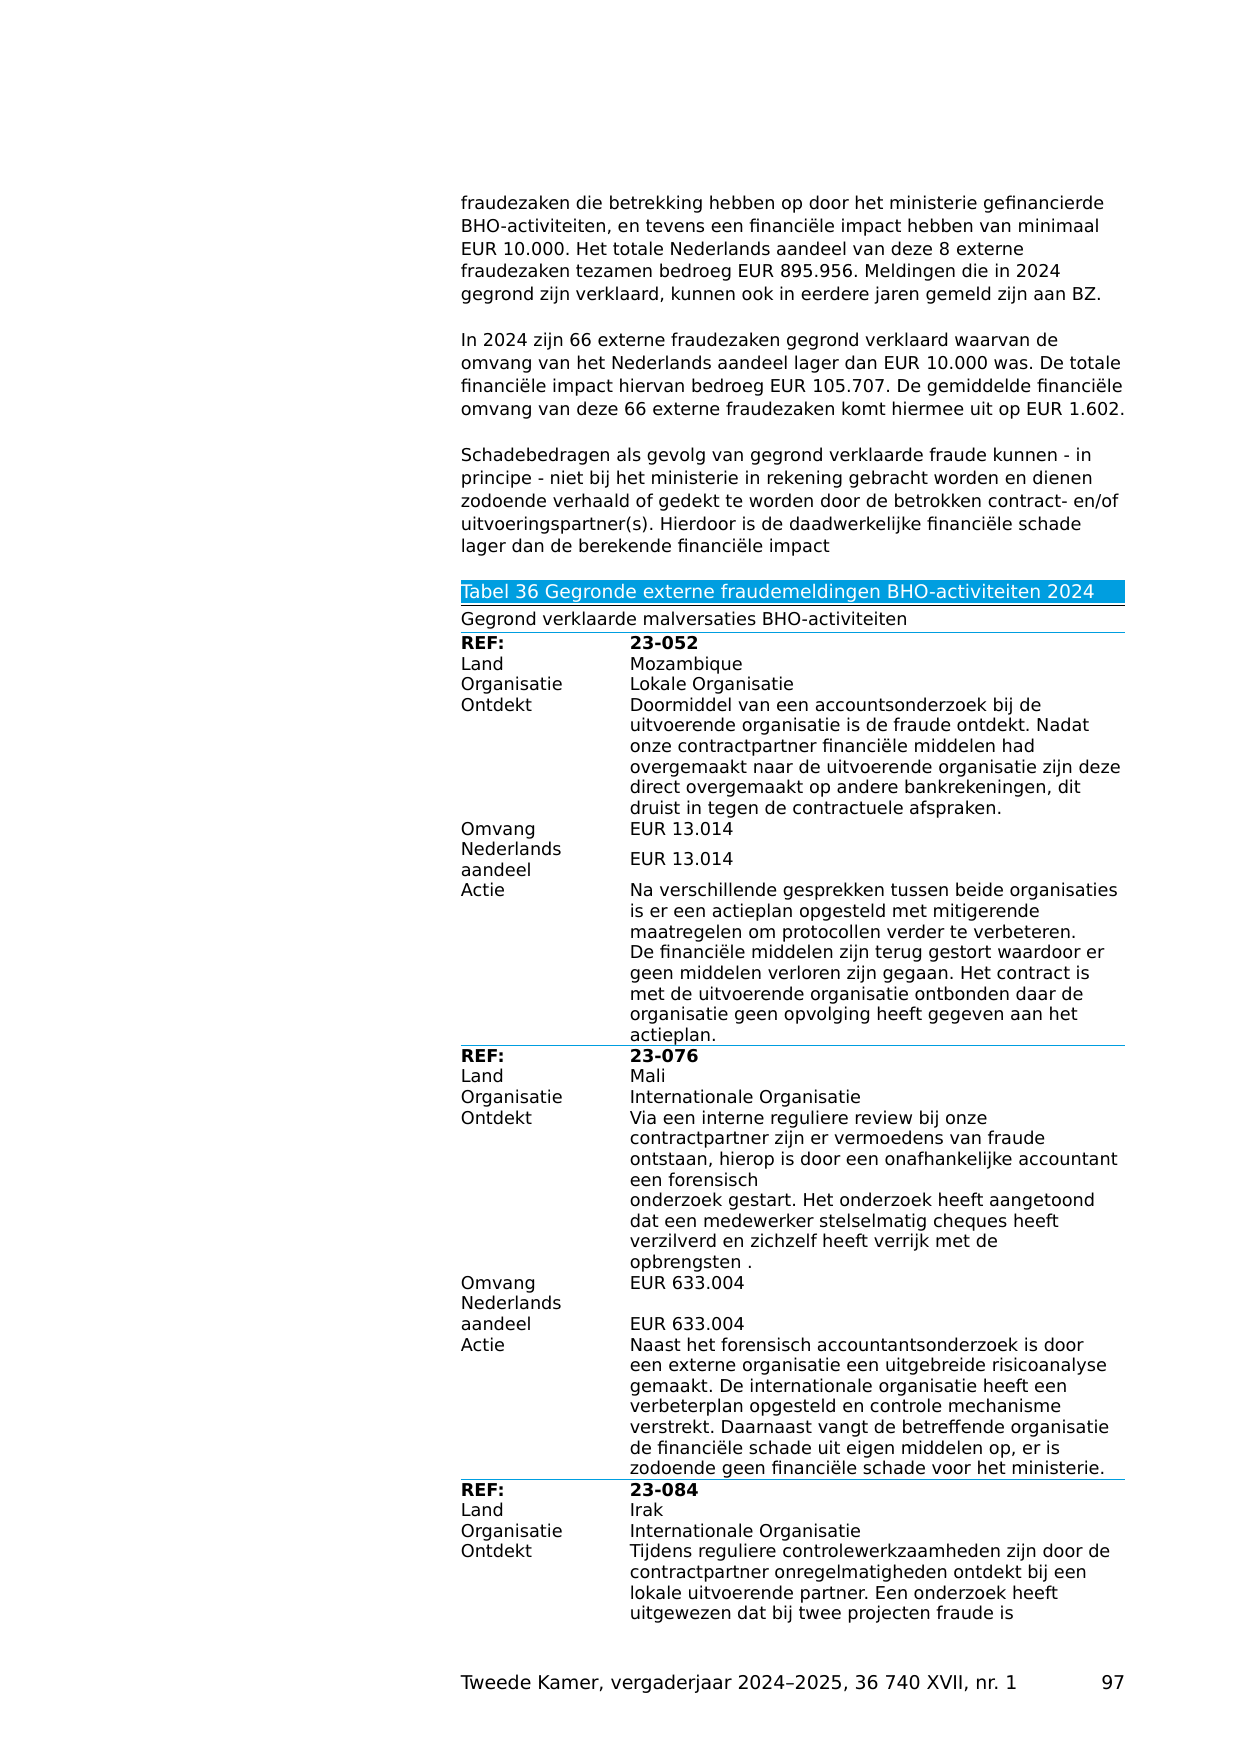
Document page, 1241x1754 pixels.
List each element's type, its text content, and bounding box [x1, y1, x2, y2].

table_cell Actie [461, 1335, 627, 1479]
table_cell Internationale Organisatie [627, 1087, 1125, 1108]
table_cell Mali [627, 1066, 1125, 1087]
table_cell REF: [461, 633, 627, 653]
table_cell Organisatie [461, 1087, 627, 1108]
table_cell EUR 13.014 [627, 839, 1125, 880]
table_cell Ontdekt [461, 695, 627, 818]
table_cell Omvang [461, 1273, 627, 1293]
table_cell REF: [461, 1046, 627, 1066]
table_cell Omvang [461, 819, 627, 839]
table_cell Gegrond verklaarde malversaties BHO-activiteiten [461, 606, 1125, 632]
table_cell Doormiddel van een accountsonderzoek bij de uitvoerende organisatie is de fraude ontdekt. Nadat onze contractpartner financiële middelen had overgemaakt naar de uitvoerende organisatie zijn deze direct overgemaakt op andere bankrekeningen, dit druist in tegen de contractuele afspraken. [627, 695, 1125, 818]
table_cell Land [461, 1066, 627, 1087]
table_cell Nederlands aandeel [461, 839, 627, 880]
table_cell 23-052 [627, 633, 1125, 653]
table_cell Irak [627, 1500, 1125, 1521]
table_cell EUR 13.014 [627, 819, 1125, 839]
table_cell 23-076 [627, 1046, 1125, 1066]
table_cell EUR 633.004 [627, 1273, 1125, 1293]
table_cell Ontdekt [461, 1108, 627, 1273]
table_cell Naast het forensisch accountantsonderzoek is door een externe organisatie een uitgebreide risicoanalyse gemaakt. De internationale organisatie heeft een verbeterplan opgesteld en controle mechanisme verstrekt. Daarnaast vangt de betreffende organisatie de financiële schade uit eigen middelen op, er is zodoende geen financiële schade voor het ministerie. [627, 1335, 1125, 1479]
table_cell Mozambique [627, 654, 1125, 674]
table_cell Actie [461, 880, 627, 1045]
table_cell Internationale Organisatie [627, 1521, 1125, 1541]
table_cell Lokale Organisatie [627, 674, 1125, 695]
table_cell Land [461, 654, 627, 674]
text In 2024 zijn 66 externe fraudezaken gegrond verklaard waarvan de omvang van het Nederlands aandeel lager dan EUR 10.000 was. De totale financiële impact hiervan bedroeg EUR 105.707. De gemiddelde financiële omvang van deze 66 externe fraudezaken komt hiermee uit op EUR 1.602. [461, 328, 1125, 420]
table_cell Land [461, 1500, 627, 1521]
table_cell 23-084 [627, 1480, 1125, 1500]
table_cell Organisatie [461, 674, 627, 695]
text fraudezaken die betrekking hebben op door het ministerie gefinancierde BHO-activiteiten, en tevens een financiële impact hebben van minimaal EUR 10.000. Het totale Nederlands aandeel van deze 8 externe fraudezaken tezamen bedroeg EUR 895.956. Meldingen die in 2024 gegrond zijn verklaard, kunnen ook in eerdere jaren gemeld zijn aan BZ. [461, 191, 1125, 305]
table_cell EUR 633.004 [627, 1293, 1125, 1334]
table_cell REF: [461, 1480, 627, 1500]
table_cell Tijdens reguliere controlewerkzaamheden zijn door de contractpartner onregelmatigheden ontdekt bij een lokale uitvoerende partner. Een onderzoek heeft uitgewezen dat bij twee projecten fraude is [627, 1541, 1125, 1624]
text Schadebedragen als gevolg van gegrond verklaarde fraude kunnen - in principe - niet bij het ministerie in rekening gebracht worden en dienen zodoende verhaald of gedekt te worden door de betrokken contract- en/of uitvoeringspartner(s). Hierdoor is de daadwerkelijke financiële schade lager dan de berekende financiële impact [461, 443, 1125, 557]
table_cell Na verschillende gesprekken tussen beide organisaties is er een actieplan opgesteld met mitigerende maatregelen om protocollen verder te verbeteren. De financiële middelen zijn terug gestort waardoor er geen middelen verloren zijn gegaan. Het contract is met de uitvoerende organisatie ontbonden daar de organisatie geen opvolging heeft gegeven aan het actieplan. [627, 880, 1125, 1045]
table_cell Via een interne reguliere review bij onze contractpartner zijn er vermoedens van fraude ontstaan, hierop is door een onafhankelijke accountant een forensisch onderzoek gestart. Het onderzoek heeft aangetoond dat een medewerker stelselmatig cheques heeft verzilverd en zichzelf heeft verrijk met de opbrengsten . [627, 1108, 1125, 1273]
table_cell Organisatie [461, 1521, 627, 1541]
table_cell Nederlands aandeel [461, 1293, 627, 1334]
table_cell Ontdekt [461, 1541, 627, 1624]
